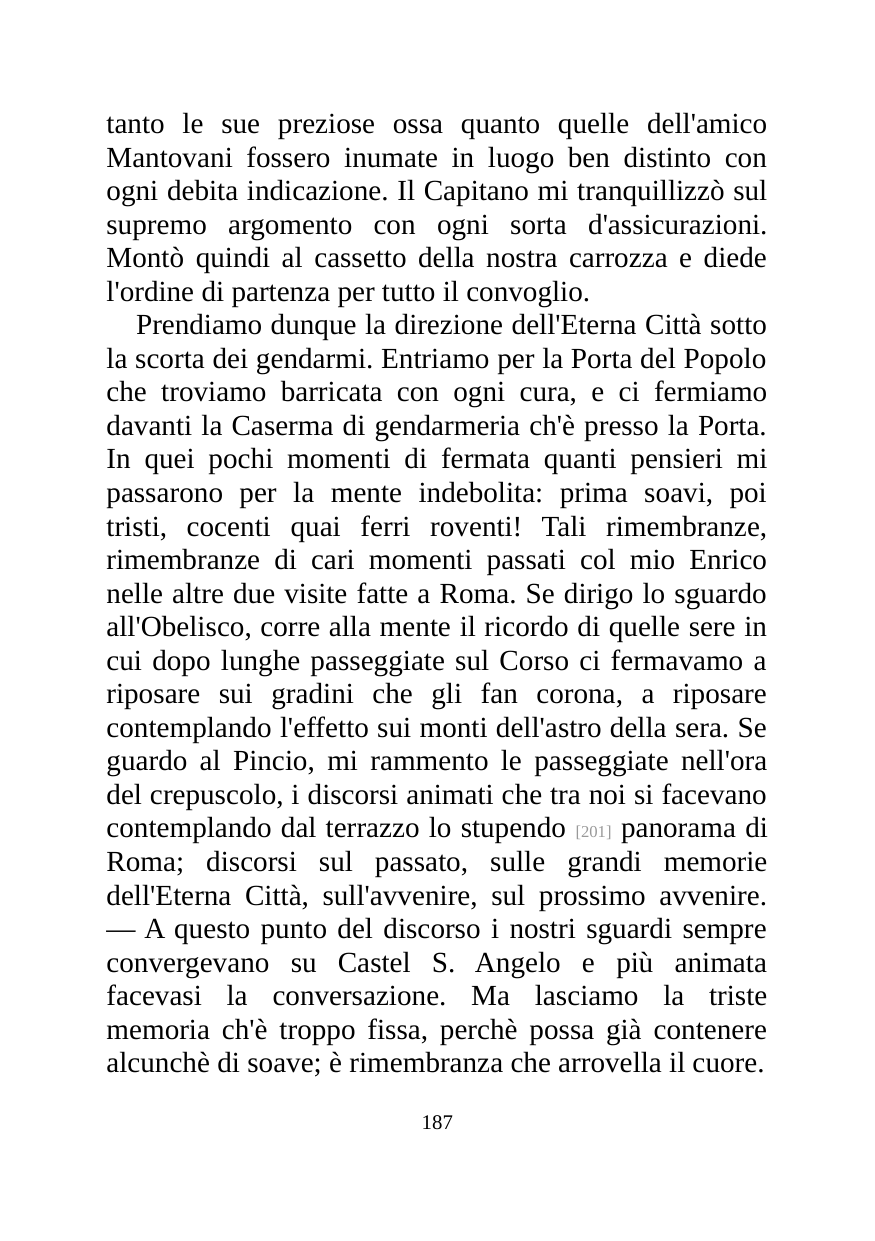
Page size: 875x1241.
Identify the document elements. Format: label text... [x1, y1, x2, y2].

text Prendiamo dunque la direzione dell'Eterna Città sotto la scorta dei gendarmi. Entriamo per la Porta del Popolo che troviamo barricata con ogni cura, e ci fermiamo davanti la Caserma di gendarmeria ch'è presso la Porta. In quei pochi momenti di fermata quanti pensieri mi passarono per la mente indebolita: prima soavi, poi tristi, cocenti quai ferri roventi! Tali rimembranze, rimembranze di cari momenti passati col mio Enrico nelle altre due visite fatte a Roma. Se dirigo lo sguardo all'Obelisco, corre alla mente il ricordo di quelle sere in cui dopo lunghe passeggiate sul Corso ci fermavamo a riposare sui gradini che gli fan corona, a riposare contemplando l'effetto sui monti dell'astro della sera. Se guardo al Pincio, mi rammento le passeggiate nell'ora del crepuscolo, i discorsi animati che tra noi si facevano contemplando dal terrazzo lo stupendo [201] panorama di Roma; discorsi sul passato, sulle grandi memorie dell'Eterna Città, sull'avvenire, sul prossimo avvenire. — A questo punto del discorso i nostri sguardi sempre convergevano su Castel S. Angelo e più animata facevasi la conversazione. Ma lasciamo la triste memoria ch'è troppo fissa, perchè possa già contenere alcunchè di soave; è rimembranza che arrovella il cuore. [106, 307, 768, 1079]
text tanto le sue preziose ossa quanto quelle dell'amico Mantovani fossero inumate in luogo ben distinto con ogni debita indicazione. Il Capitano mi tranquillizzò sul supremo argomento con ogni sorta d'assicurazioni. Montò quindi al cassetto della nostra carrozza e diede l'ordine di partenza per tutto il convoglio. [106, 106, 768, 307]
